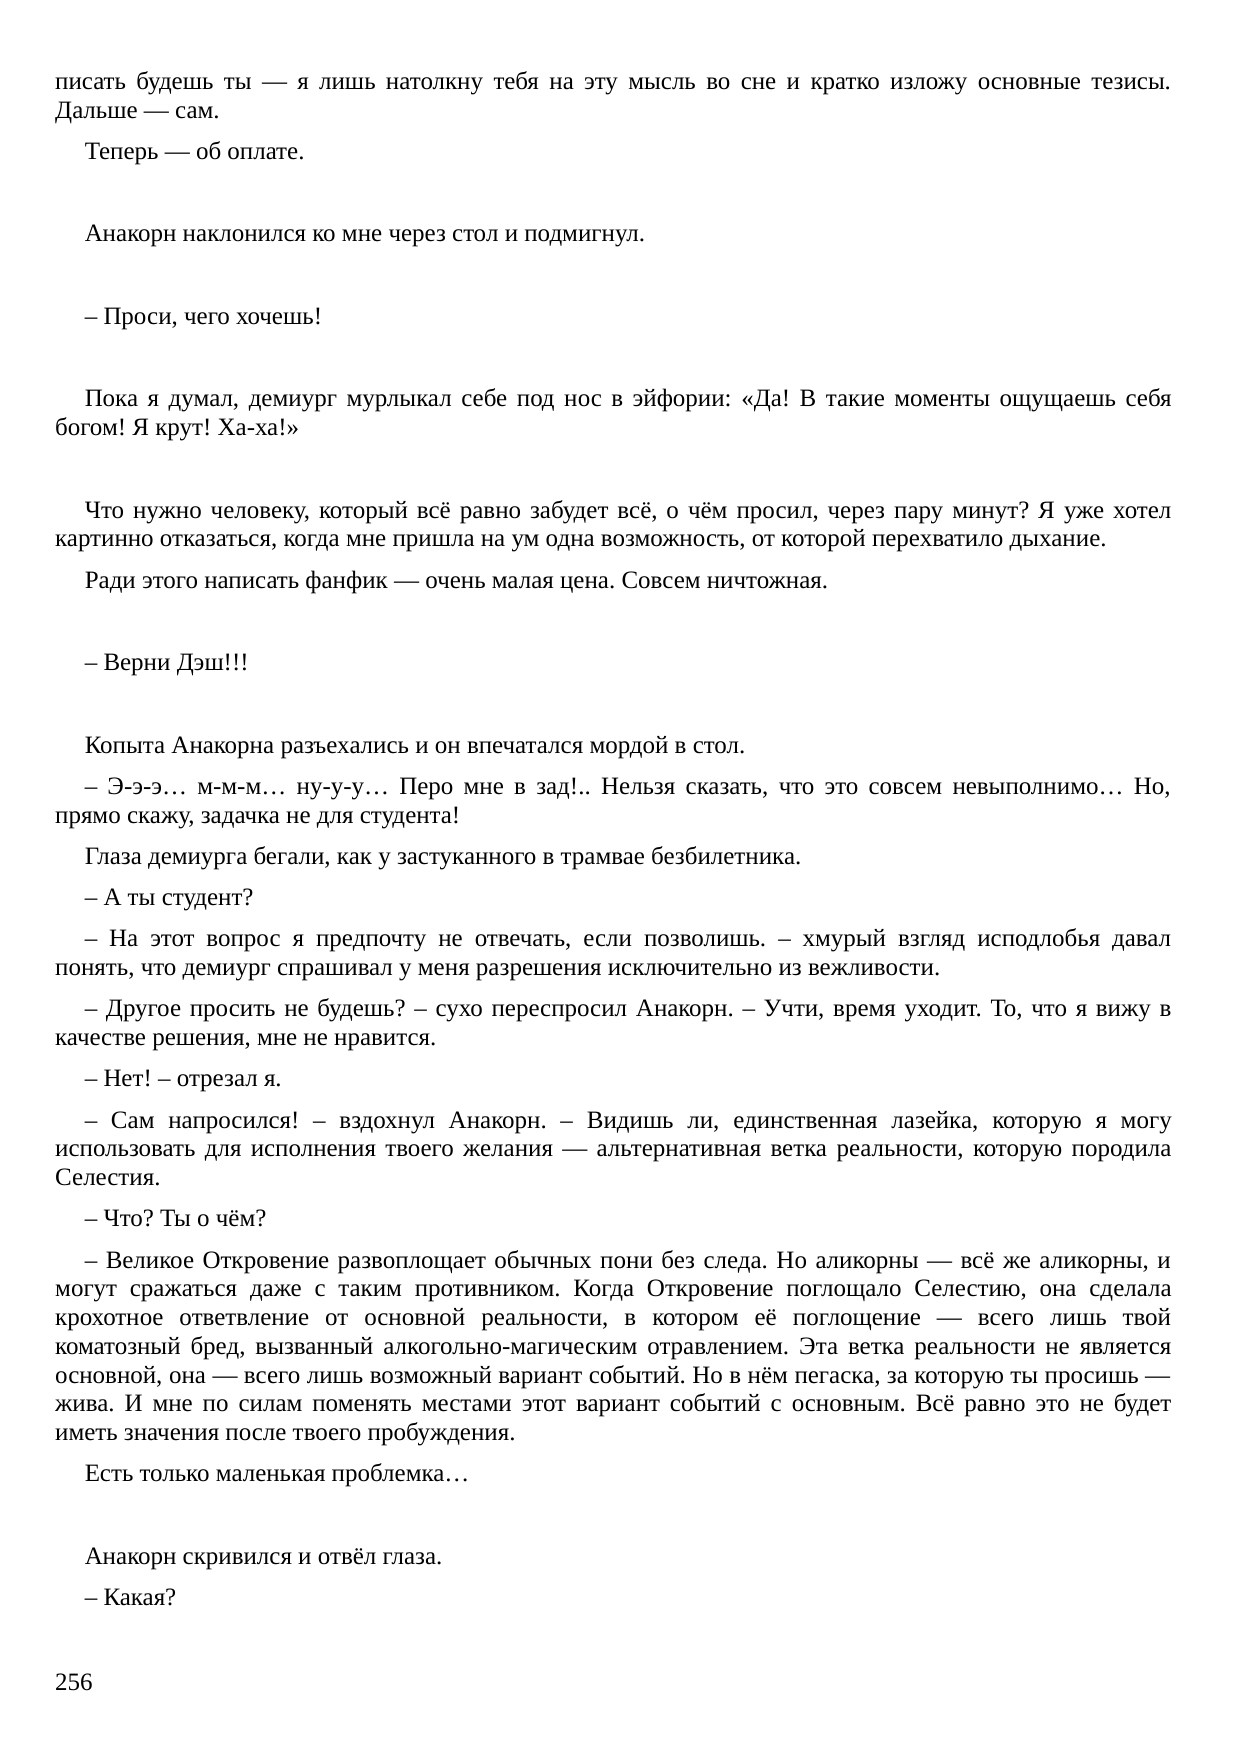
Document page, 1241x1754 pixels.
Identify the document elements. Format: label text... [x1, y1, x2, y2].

text – Что? Ты о чём? [55, 1203, 1173, 1232]
text – Верни Дэш!!! [55, 647, 1173, 676]
text Ради этого написать фанфик — очень малая цена. Совсем ничтожная. [55, 565, 1173, 593]
text – Другое просить не будешь? – сухо переспросил Анакорн. – Учти, время уходит. То, что я вижу в качестве решения, мне не нравится. [55, 993, 1173, 1051]
text Что нужно человеку, который всё равно забудет всё, о чём просил, через пару минут? Я уже хотел картинно отказаться, когда мне пришла на ум одна возможность, от которой перехватило дыхание. [55, 495, 1173, 552]
text Есть только маленькая проблемка… [55, 1458, 1173, 1487]
text – А ты студент? [55, 882, 1173, 911]
text писать будешь ты — я лишь натолкну тебя на эту мысль во сне и кратко изложу основные тезисы. Дальше — сам. [55, 66, 1173, 123]
text Копыта Анакорна разъехались и он впечатался мордой в стол. [55, 730, 1173, 758]
text – Нет! – отрезал я. [55, 1063, 1173, 1092]
text Глаза демиурга бегали, как у застуканного в трамвае безбилетника. [55, 841, 1173, 870]
text Пока я думал, демиург мурлыкал себе под нос в эйфории: «Да! В такие моменты ощущаешь себя богом! Я крут! Ха-ха!» [55, 383, 1173, 441]
text – Великое Откровение развоплощает обычных пони без следа. Но аликорны — всё же аликорны, и могут сражаться даже с таким противником. Когда Откровение поглощало Селестию, она сделала крохотное ответвление от основной реальности, в котором её поглощение — всего лишь твой коматозный бред, вызванный алкогольно-магическим отравлением. Эта ветка реальности не является основной, она — всего лишь возможный вариант событий. Но в нём пегаска, за которую ты просишь — жива. И мне по силам поменять местами этот вариант событий с основным. Всё равно это не будет иметь значения после твоего пробуждения. [55, 1245, 1173, 1446]
text – Какая? [55, 1582, 1173, 1611]
text – Э-э-э… м-м-м… ну-у-у… Перо мне в зад!.. Нельзя сказать, что это совсем невыполнимо… Но, прямо скажу, задачка не для студента! [55, 771, 1173, 828]
text Анакорн наклонился ко мне через стол и подмигнул. [55, 218, 1173, 247]
text – На этот вопрос я предпочту не отвечать, если позволишь. – хмурый взгляд исподлобья давал понять, что демиург спрашивал у меня разрешения исключительно из вежливости. [55, 923, 1173, 981]
text Анакорн скривился и отвёл глаза. [55, 1541, 1173, 1570]
text Теперь — об оплате. [55, 136, 1173, 165]
text – Сам напросился! – вздохнул Анакорн. – Видишь ли, единственная лазейка, которую я могу использовать для исполнения твоего желания — альтернативная ветка реальности, которую породила Селестия. [55, 1105, 1173, 1191]
text – Проси, чего хочешь! [55, 301, 1173, 330]
